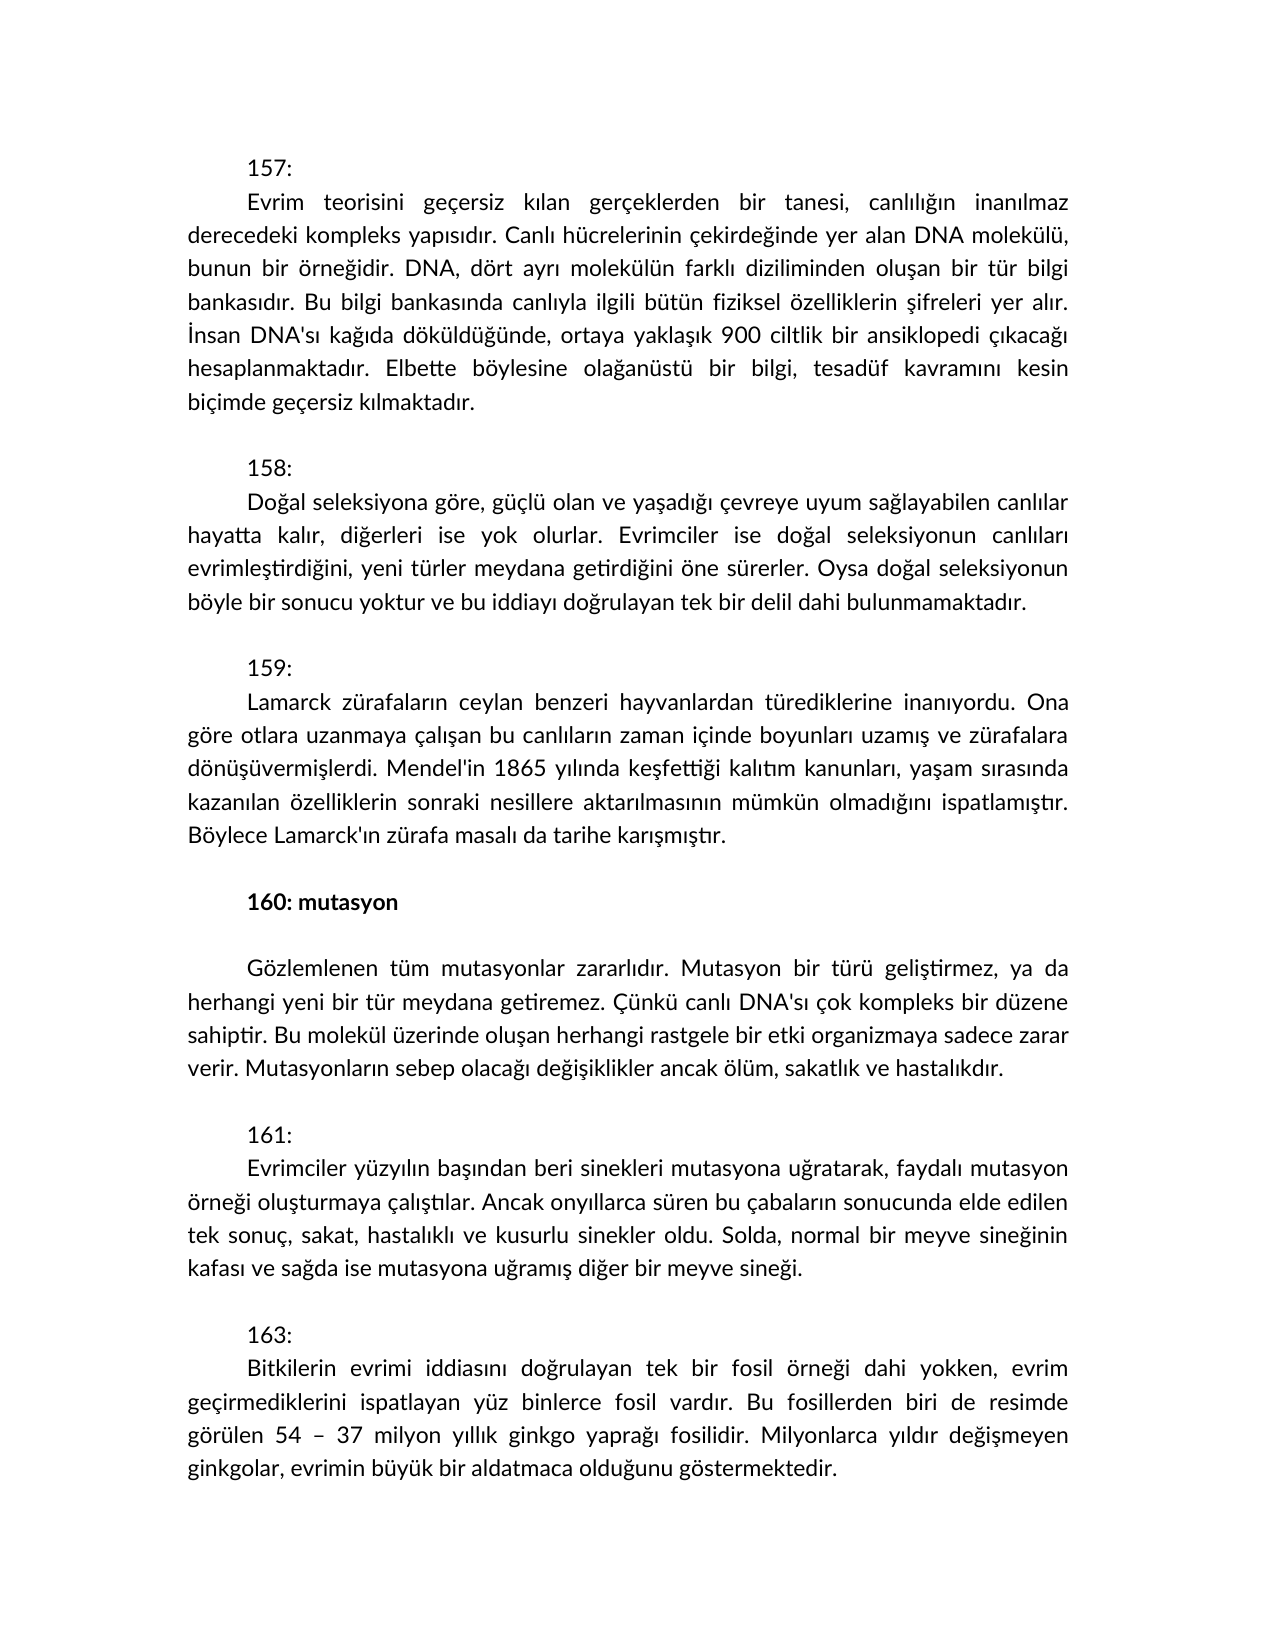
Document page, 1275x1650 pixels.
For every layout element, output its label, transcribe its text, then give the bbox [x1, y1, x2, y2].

text 163: [187, 1317, 1070, 1350]
text Evrim teorisini geçersiz kılan gerçeklerden bir tanesi, canlılığın inanılmaz derecedeki kompleks yapısıdır. Canlı hücrelerinin çekirdeğinde yer alan DNA molekülü, bunun bir örneğidir. DNA, dört ayrı molekülün farklı diziliminden oluşan bir tür bilgi bankasıdır. Bu bilgi bankasında canlıyla ilgili bütün fiziksel özelliklerin şifreleri yer alır. İnsan DNA'sı kağıda döküldüğünde, ortaya yaklaşık 900 ciltlik bir ansiklopedi çıkacağı hesaplanmaktadır. Elbette böylesine olağanüstü bir bilgi, tesadüf kavramını kesin biçimde geçersiz kılmaktadır. [187, 183, 1070, 417]
text Bitkilerin evrimi iddiasını doğrulayan tek bir fosil örneği dahi yokken, evrim geçirmediklerini ispatlayan yüz binlerce fosil vardır. Bu fosillerden biri de resimde görülen 54 – 37 milyon yıllık ginkgo yaprağı fosilidir. Milyonlarca yıldır değişmeyen ginkgolar, evrimin büyük bir aldatmaca olduğunu göstermektedir. [187, 1350, 1070, 1483]
text 160: mutasyon [187, 883, 1070, 917]
text Lamarck zürafaların ceylan benzeri hayvanlardan türediklerine inanıyordu. Ona göre otlara uzanmaya çalışan bu canlıların zaman içinde boyunları uzamış ve zürafalara dönüşüvermişlerdi. Mendel'in 1865 yılında keşfettiği kalıtım kanunları, yaşam sırasında kazanılan özelliklerin sonraki nesillere aktarılmasının mümkün olmadığını ispatlamıştır. Böylece Lamarck'ın zürafa masalı da tarihe karışmıştır. [187, 683, 1070, 850]
text Doğal seleksiyona göre, güçlü olan ve yaşadığı çevreye uyum sağlayabilen canlılar hayatta kalır, diğerleri ise yok olurlar. Evrimciler ise doğal seleksiyonun canlıları evrimleştirdiğini, yeni türler meydana getirdiğini öne sürerler. Oysa doğal seleksiyonun böyle bir sonucu yoktur ve bu iddiayı doğrulayan tek bir delil dahi bulunmamaktadır. [187, 483, 1070, 617]
text 158: [187, 450, 1070, 483]
text 159: [187, 650, 1070, 683]
text Evrimciler yüzyılın başından beri sinekleri mutasyona uğratarak, faydalı mutasyon örneği oluşturmaya çalıştılar. Ancak onyıllarca süren bu çabaların sonucunda elde edilen tek sonuç, sakat, hastalıklı ve kusurlu sinekler oldu. Solda, normal bir meyve sineğinin kafası ve sağda ise mutasyona uğramış diğer bir meyve sineği. [187, 1150, 1070, 1283]
text 161: [187, 1117, 1070, 1150]
text 157: [187, 150, 1070, 183]
text Gözlemlenen tüm mutasyonlar zararlıdır. Mutasyon bir türü geliştirmez, ya da herhangi yeni bir tür meydana getiremez. Çünkü canlı DNA'sı çok kompleks bir düzene sahiptir. Bu molekül üzerinde oluşan herhangi rastgele bir etki organizmaya sadece zarar verir. Mutasyonların sebep olacağı değişiklikler ancak ölüm, sakatlık ve hastalıkdır. [187, 950, 1070, 1083]
